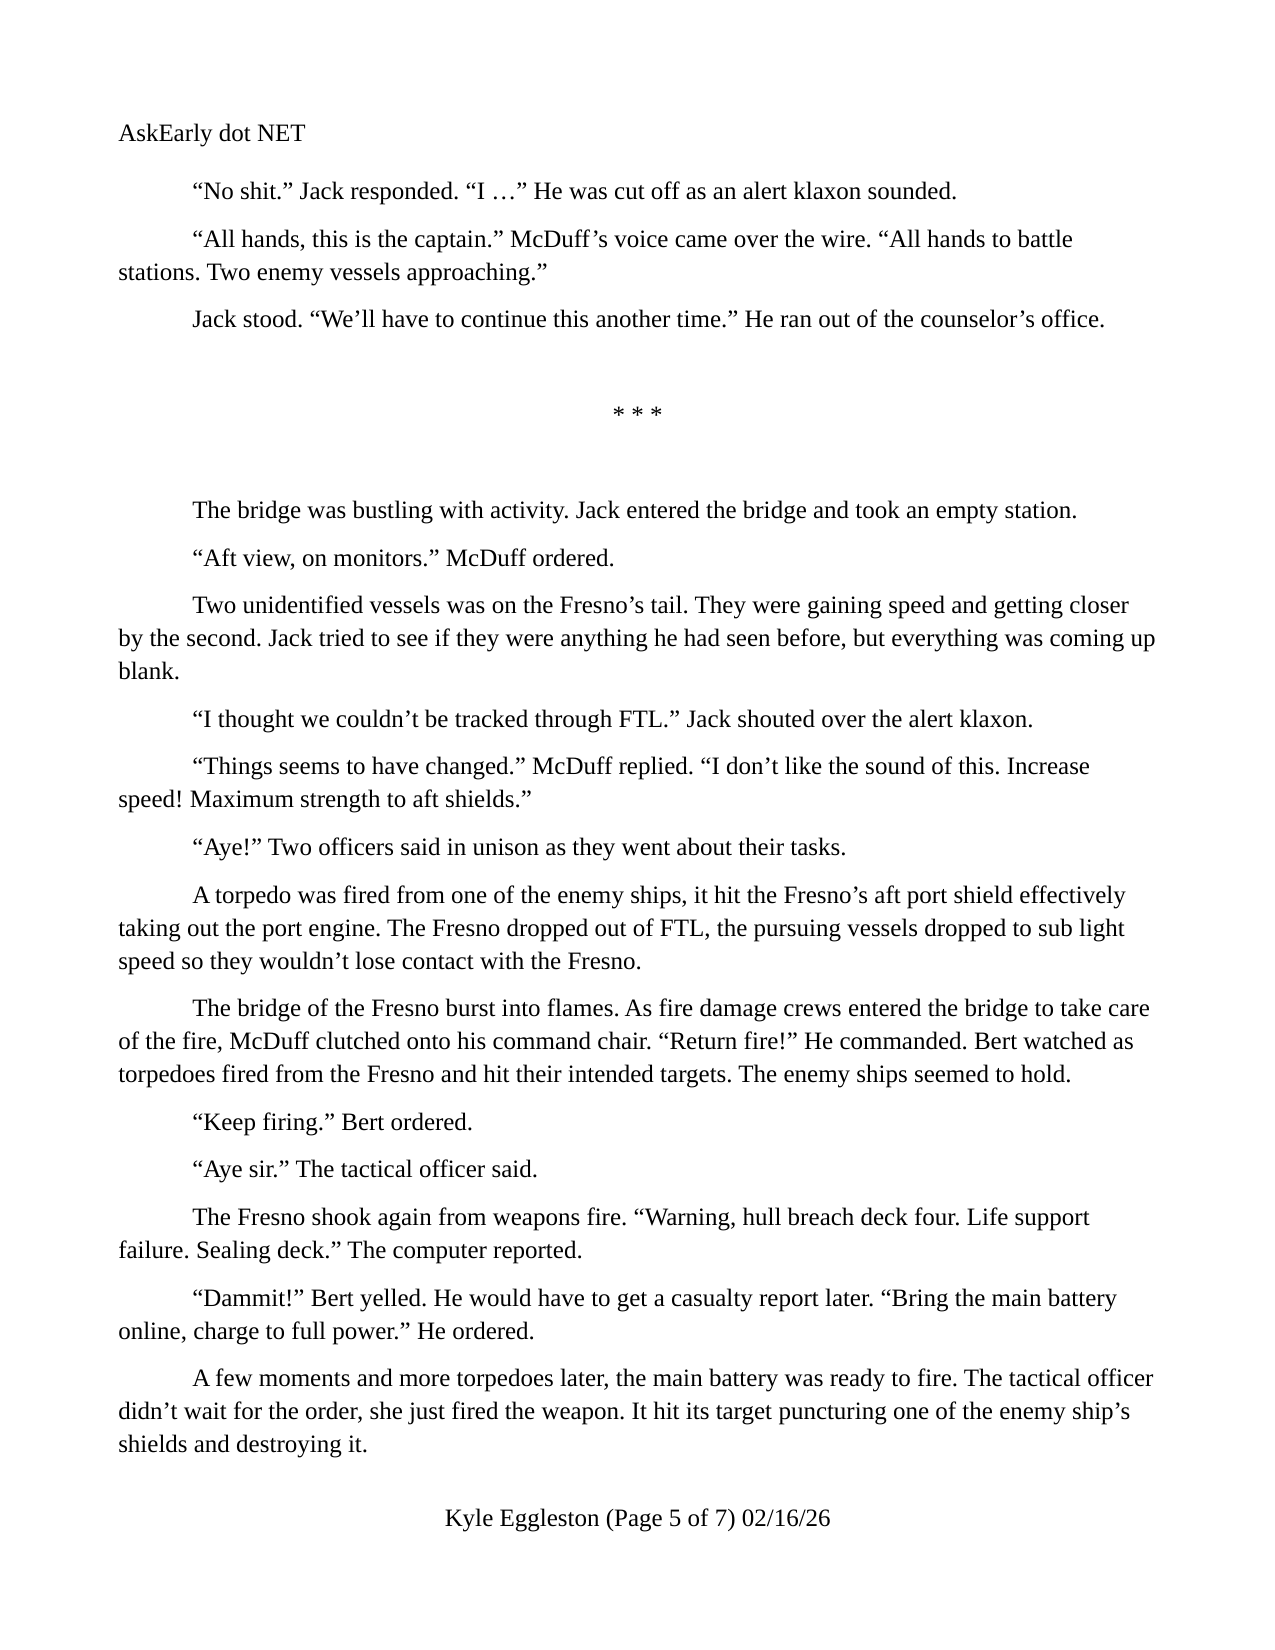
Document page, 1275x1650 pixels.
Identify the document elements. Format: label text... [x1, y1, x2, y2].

text “Aft view, on monitors.” McDuff ordered. [118, 543, 1157, 571]
text The bridge was bustling with activity. Jack entered the bridge and took an empty station. [118, 495, 1157, 524]
text “Keep firing.” Bert ordered. [118, 1107, 1157, 1136]
text “I thought we couldn’t be tracked through FTL.” Jack shouted over the alert klaxon. [118, 704, 1157, 733]
text “Aye!” Two officers said in unison as they went about their tasks. [118, 832, 1157, 861]
text * * * [118, 400, 1157, 428]
text Two unidentified vessels was on the Fresno’s tail. They were gaining speed and getting closer by the second. Jack tried to see if they were anything he had seen before, but everything was coming up blank. [118, 590, 1157, 685]
text Jack stood. “We’ll have to continue this another time.” He ran out of the counselor’s office. [118, 304, 1157, 333]
text A torpedo was fired from one of the enemy ships, it hit the Fresno’s aft port shield effectively taking out the port engine. The Fresno dropped out of FTL, the pursuing vessels dropped to sub light speed so they wouldn’t lose contact with the Fresno. [118, 880, 1157, 974]
text The bridge of the Fresno burst into flames. As fire damage crews entered the bridge to take care of the fire, McDuff clutched onto his command chair. “Return fire!” He commanded. Bert watched as torpedoes fired from the Fresno and hit their intended targets. The enemy ships seemed to hold. [118, 993, 1157, 1088]
text “No shit.” Jack responded. “I …” He was cut off as an alert klaxon sounded. [118, 176, 1157, 205]
text “Aye sir.” The tactical officer said. [118, 1154, 1157, 1183]
text “All hands, this is the captain.” McDuff’s voice came over the wire. “All hands to battle stations. Two enemy vessels approaching.” [118, 224, 1157, 286]
text “Dammit!” Bert yelled. He would have to get a casualty report later. “Bring the main battery online, charge to full power.” He ordered. [118, 1283, 1157, 1344]
text “Things seems to have changed.” McDuff replied. “I don’t like the sound of this. Increase speed! Maximum strength to aft shields.” [118, 751, 1157, 813]
text A few moments and more torpedoes later, the main battery was ready to fire. The tactical officer didn’t wait for the order, she just fired the weapon. It hit its target puncturing one of the enemy ship’s shields and destroying it. [118, 1363, 1157, 1458]
text The Fresno shook again from weapons fire. “Warning, hull breach deck four. Life support failure. Sealing deck.” The computer reported. [118, 1202, 1157, 1264]
